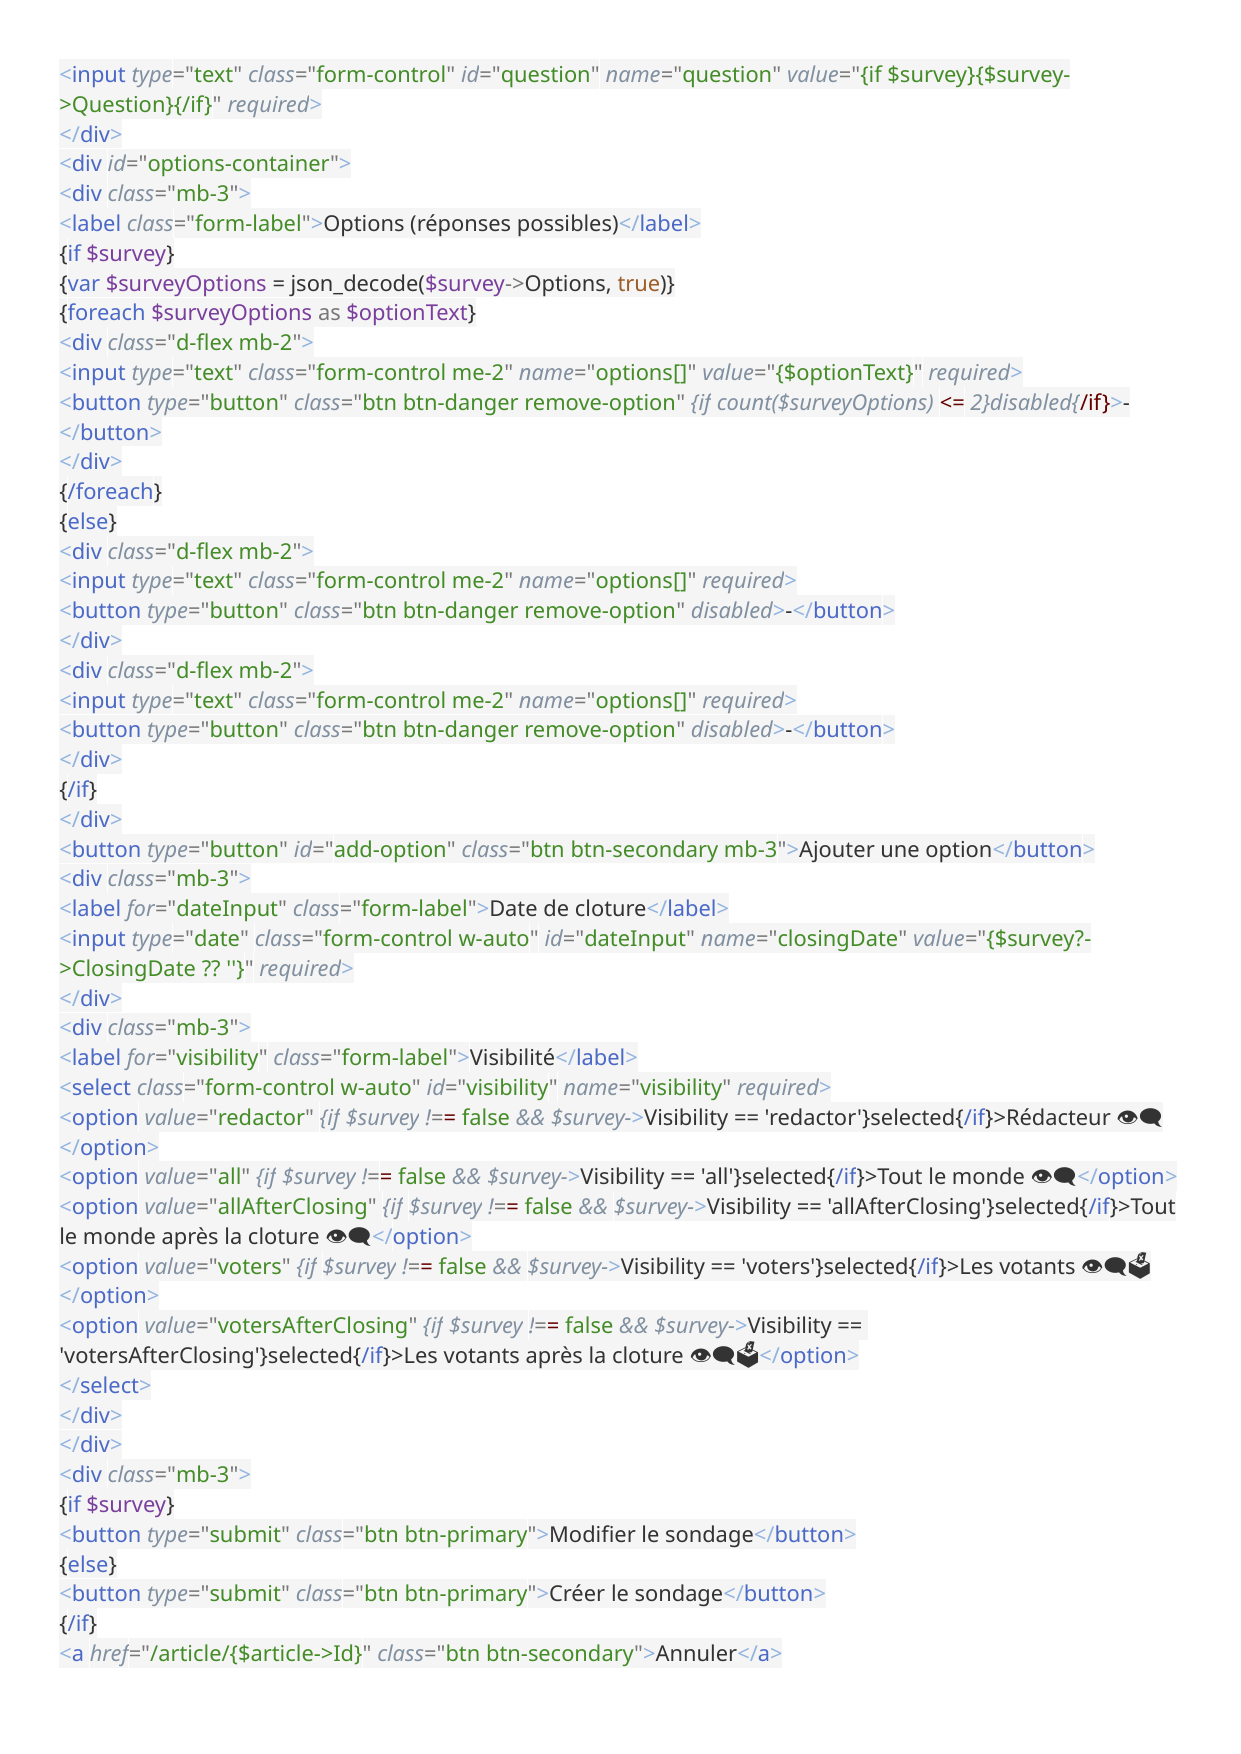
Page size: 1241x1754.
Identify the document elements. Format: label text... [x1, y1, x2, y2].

text <option value="votersAfterClosing" {if $survey !== false && $survey->Visibility == 'votersAfterClosing'}selected{/if}>Les votants après la cloture 👁️‍🗨️🗳️📅</option> [59, 1310, 1181, 1370]
text <label for="visibility" class="form-label">Visibilité</label> [59, 1042, 1181, 1072]
text <div class="mb-3"> [59, 178, 1181, 208]
text <input type="date" class="form-control w-auto" id="dateInput" name="closingDate" value="{$survey?->ClosingDate ?? ''}" required> [59, 923, 1181, 983]
text </div> [59, 983, 1181, 1012]
text {else} [59, 506, 1181, 536]
text </div> [59, 119, 1181, 148]
text <div class="mb-3"> [59, 1459, 1181, 1489]
text <label class="form-label">Options (réponses possibles)</label> [59, 208, 1181, 238]
text {var $surveyOptions = json_decode($survey->Options, true)} [59, 268, 1181, 297]
text <div class="mb-3"> [59, 1012, 1181, 1042]
text <input type="text" class="form-control me-2" name="options[]" required> [59, 566, 1181, 595]
text <div class="mb-3"> [59, 863, 1181, 893]
text <button type="submit" class="btn btn-primary">Créer le sondage</button> [59, 1578, 1181, 1608]
text <button type="button" class="btn btn-danger remove-option" disabled>-</button> [59, 714, 1181, 744]
text <div class="d-flex mb-2"> [59, 655, 1181, 685]
text {else} [59, 1549, 1181, 1578]
text </select> [59, 1370, 1181, 1400]
text <a href="/article/{$article->Id}" class="btn btn-secondary">Annuler</a> [59, 1638, 1181, 1668]
text <label for="dateInput" class="form-label">Date de cloture</label> [59, 893, 1181, 923]
text <input type="text" class="form-control" id="question" name="question" value="{if $survey}{$survey->Question}{/if}" required> [59, 59, 1181, 119]
text </div> [59, 625, 1181, 655]
text </div> [59, 446, 1181, 476]
text <button type="button" class="btn btn-danger remove-option" {if count($surveyOptions) <= 2}disabled{/if}>-</button> [59, 387, 1181, 446]
text <div id="options-container"> [59, 148, 1181, 178]
text <div class="d-flex mb-2"> [59, 536, 1181, 566]
text {foreach $surveyOptions as $optionText} [59, 297, 1181, 327]
text <button type="button" class="btn btn-danger remove-option" disabled>-</button> [59, 595, 1181, 625]
text {if $survey} [59, 238, 1181, 268]
text {/if} [59, 774, 1181, 804]
text {/if} [59, 1608, 1181, 1638]
text </div> [59, 1400, 1181, 1429]
text <input type="text" class="form-control me-2" name="options[]" required> [59, 685, 1181, 714]
text <div class="d-flex mb-2"> [59, 327, 1181, 357]
text <select class="form-control w-auto" id="visibility" name="visibility" required> [59, 1072, 1181, 1102]
text <option value="all" {if $survey !== false && $survey->Visibility == 'all'}selected{/if}>Tout le monde 👁️‍🗨️👥</option> [59, 1161, 1181, 1191]
text <button type="button" id="add-option" class="btn btn-secondary mb-3">Ajouter une option</button> [59, 834, 1181, 863]
text {/foreach} [59, 476, 1181, 506]
text <input type="text" class="form-control me-2" name="options[]" value="{$optionText}" required> [59, 357, 1181, 387]
text <option value="allAfterClosing" {if $survey !== false && $survey->Visibility == 'allAfterClosing'}selected{/if}>Tout le monde après la cloture 👁️‍🗨️👥📅</option> [59, 1191, 1181, 1251]
text </div> [59, 804, 1181, 834]
text <option value="redactor" {if $survey !== false && $survey->Visibility == 'redactor'}selected{/if}>Rédacteur 👁️‍🗨️📝</option> [59, 1102, 1181, 1161]
text <option value="voters" {if $survey !== false && $survey->Visibility == 'voters'}selected{/if}>Les votants 👁️‍🗨️🗳️</option> [59, 1251, 1181, 1310]
text </div> [59, 744, 1181, 774]
text </div> [59, 1429, 1181, 1459]
text <button type="submit" class="btn btn-primary">Modifier le sondage</button> [59, 1519, 1181, 1549]
text {if $survey} [59, 1489, 1181, 1519]
